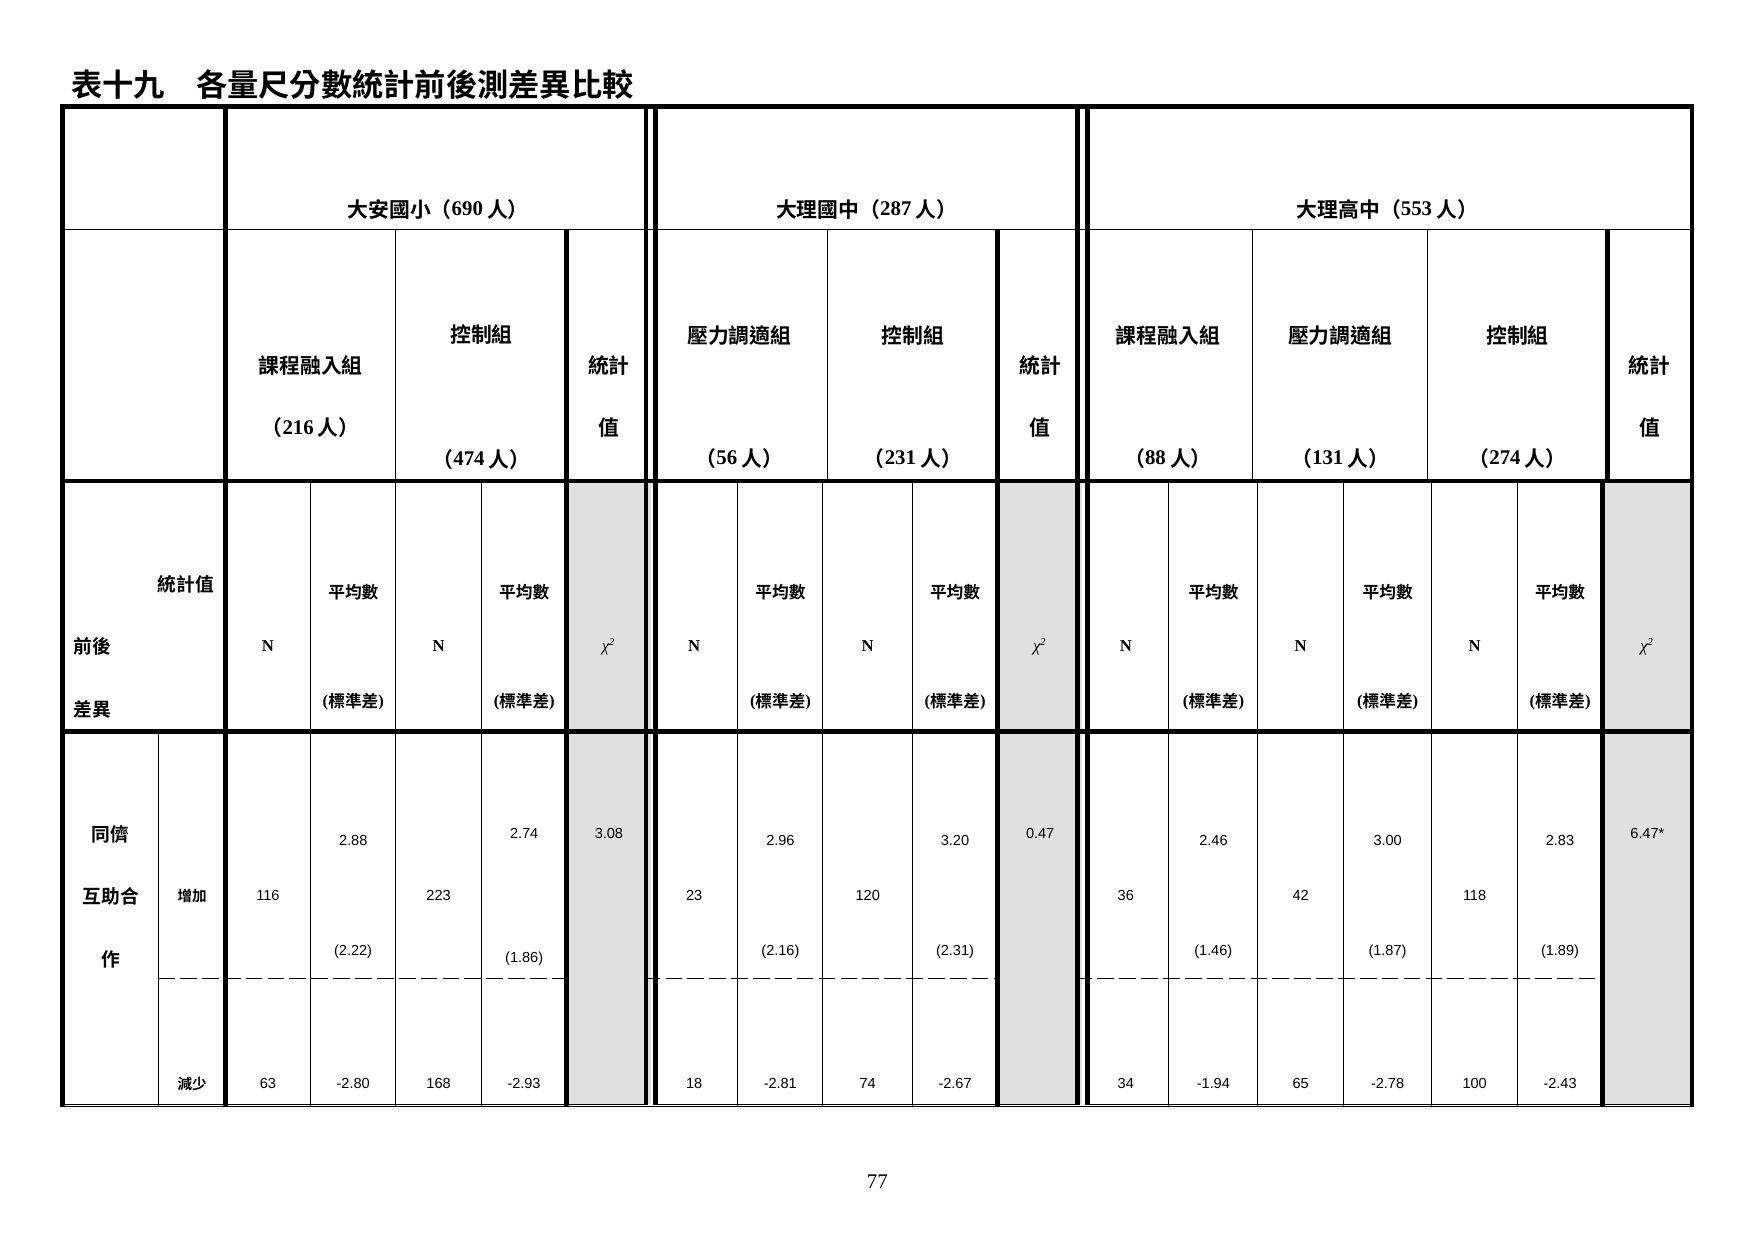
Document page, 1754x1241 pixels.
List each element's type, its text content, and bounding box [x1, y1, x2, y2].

table_cell 2.83 (1.89) [1518, 734, 1600, 978]
table_cell 0.47 [1000, 734, 1075, 1104]
text 表十九 各量尺分數統計前後測差異比較 [71, 41, 1683, 104]
table_cell 2.88 (2.22) [311, 734, 395, 978]
table_cell 課程融入組 （216人） [228, 230, 395, 479]
table_cell 6.47* [1605, 734, 1690, 1104]
table_cell 控制組 （274人） [1428, 230, 1605, 479]
table_cell N [1258, 483, 1343, 729]
table_cell 120 [823, 734, 912, 978]
table_cell -2.80 [311, 978, 395, 1104]
table_cell 統計值 [1000, 230, 1075, 479]
table_cell -1.94 [1169, 978, 1257, 1104]
table_cell 34 [1090, 978, 1168, 1104]
table_cell -2.93 [482, 978, 564, 1104]
table_cell N [228, 483, 310, 729]
table_cell 統計值 [569, 230, 644, 479]
table_cell N [1432, 483, 1517, 729]
table_cell 平均數 (標準差) [738, 483, 822, 729]
table_cell χ2 [1000, 483, 1075, 729]
table_cell 控制組 （474人） [396, 230, 564, 479]
table_cell 3.08 [569, 734, 644, 1104]
table_header 大理國中（287人） [658, 109, 1075, 229]
table_cell 統計值 [1610, 230, 1690, 479]
table_cell N [396, 483, 481, 729]
table_header [65, 109, 223, 229]
table_cell [65, 230, 223, 479]
table_cell 116 [228, 734, 310, 978]
table_cell 118 [1432, 734, 1517, 978]
table_cell N [1090, 483, 1168, 729]
table_cell 36 [1090, 734, 1168, 978]
table_cell 63 [228, 978, 310, 1104]
table_cell χ2 [1605, 483, 1690, 729]
table_cell 平均數 (標準差) [482, 483, 564, 729]
table_cell 減少 [159, 978, 223, 1104]
table_cell N [823, 483, 912, 729]
table_cell 增加 [159, 734, 223, 978]
table_header 大安國小（690人） [228, 109, 644, 229]
table_cell 42 [1258, 734, 1343, 978]
table_cell 100 [1432, 978, 1517, 1104]
table_header 大理高中（553人） [1090, 109, 1690, 229]
table_cell 3.00 (1.87) [1344, 734, 1431, 978]
table_cell 18 [658, 978, 737, 1104]
table_cell 控制組 （231人） [828, 230, 995, 479]
table_cell 平均數 (標準差) [1518, 483, 1600, 729]
table_cell 壓力調適組 （56人） [658, 230, 827, 479]
table_cell -2.81 [738, 978, 822, 1104]
table_cell 23 [658, 734, 737, 978]
table_cell 2.74 (1.86) [482, 734, 564, 978]
table_cell 3.20 (2.31) [913, 734, 995, 978]
table_cell 2.96 (2.16) [738, 734, 822, 978]
table_cell -2.67 [913, 978, 995, 1104]
table_cell 74 [823, 978, 912, 1104]
table_cell 2.46 (1.46) [1169, 734, 1257, 978]
table_cell 平均數 (標準差) [311, 483, 395, 729]
table_cell 壓力調適組 （131人） [1253, 230, 1427, 479]
table_cell 課程融入組 （88人） [1090, 230, 1252, 479]
table_cell 平均數 (標準差) [1169, 483, 1257, 729]
table_cell 168 [396, 978, 481, 1104]
table_cell N [658, 483, 737, 729]
table_cell 同儕 互助合作 [65, 734, 158, 1104]
table_cell 65 [1258, 978, 1343, 1104]
table_cell -2.43 [1518, 978, 1600, 1104]
table_cell χ2 [569, 483, 644, 729]
table_cell -2.78 [1344, 978, 1431, 1104]
table_cell 統計值 前後 差異 [65, 483, 223, 729]
table_cell 平均數 (標準差) [913, 483, 995, 729]
table_cell 223 [396, 734, 481, 978]
table_cell 平均數 (標準差) [1344, 483, 1431, 729]
